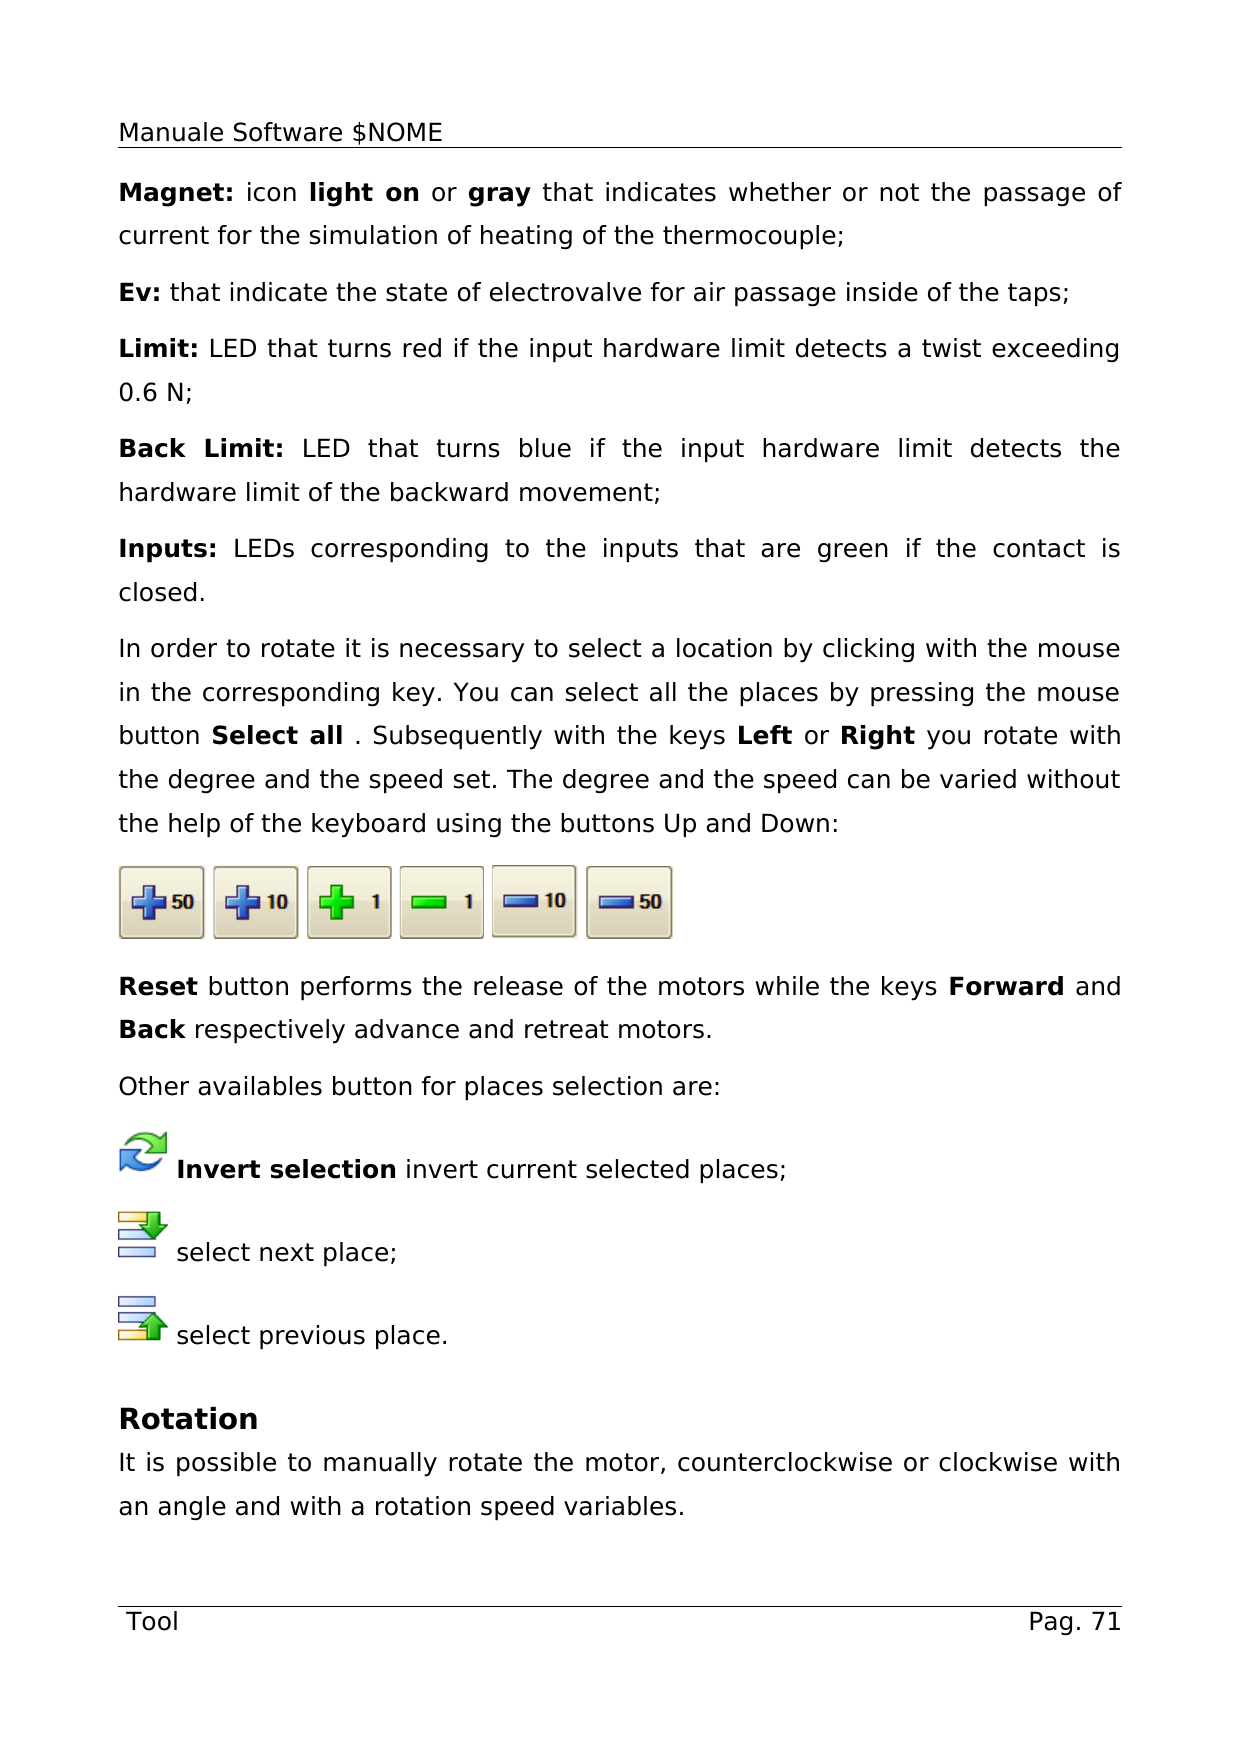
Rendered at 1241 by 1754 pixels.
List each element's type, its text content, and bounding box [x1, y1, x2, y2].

picture [492, 865, 578, 939]
text Magnet: icon light on or gray that indicates whether or not the passage of current for the simulation of heating of the thermocouple; [118, 178, 1122, 251]
text In order to rotate it is necessary to select a location by clicking with the mouse in the corresponding key. You can select all the places by pressing the mouse button Select all . Subsequently with the keys Left or Right you rotate with the degree and the speed set. The degree and the speed can be varied without the help of the keyboard using the buttons Up and Down: [118, 634, 1122, 838]
text select next place; [118, 1211, 1122, 1267]
picture [118, 865, 206, 939]
text select previous place. [118, 1294, 1122, 1350]
text It is possible to manually rotate the motor, counterclockwise or clockwise with an angle and with a rotation speed variables. [118, 1448, 1122, 1521]
text Ev: that indicate the state of electrovalve for air passage inside of the taps; [118, 278, 1122, 307]
text Inputs: LEDs corresponding to the inputs that are green if the contact is closed. [118, 534, 1122, 607]
picture [399, 866, 484, 939]
picture [213, 865, 300, 939]
picture [585, 866, 674, 939]
picture [307, 866, 392, 939]
picture [118, 1128, 169, 1178]
subtitle Rotation [118, 1402, 1122, 1436]
picture [118, 1211, 169, 1261]
text Other availables button for places selection are: [118, 1072, 1122, 1101]
text Reset button performs the release of the motors while the keys Forward and Back respectively advance and retreat motors. [118, 972, 1122, 1045]
picture [118, 1294, 169, 1344]
text Invert selection invert current selected places; [118, 1128, 1122, 1184]
text Limit: LED that turns red if the input hardware limit detects a twist exceeding 0.6 N; [118, 334, 1122, 407]
text Back Limit: LED that turns blue if the input hardware limit detects the hardware limit of the backward movement; [118, 434, 1122, 507]
